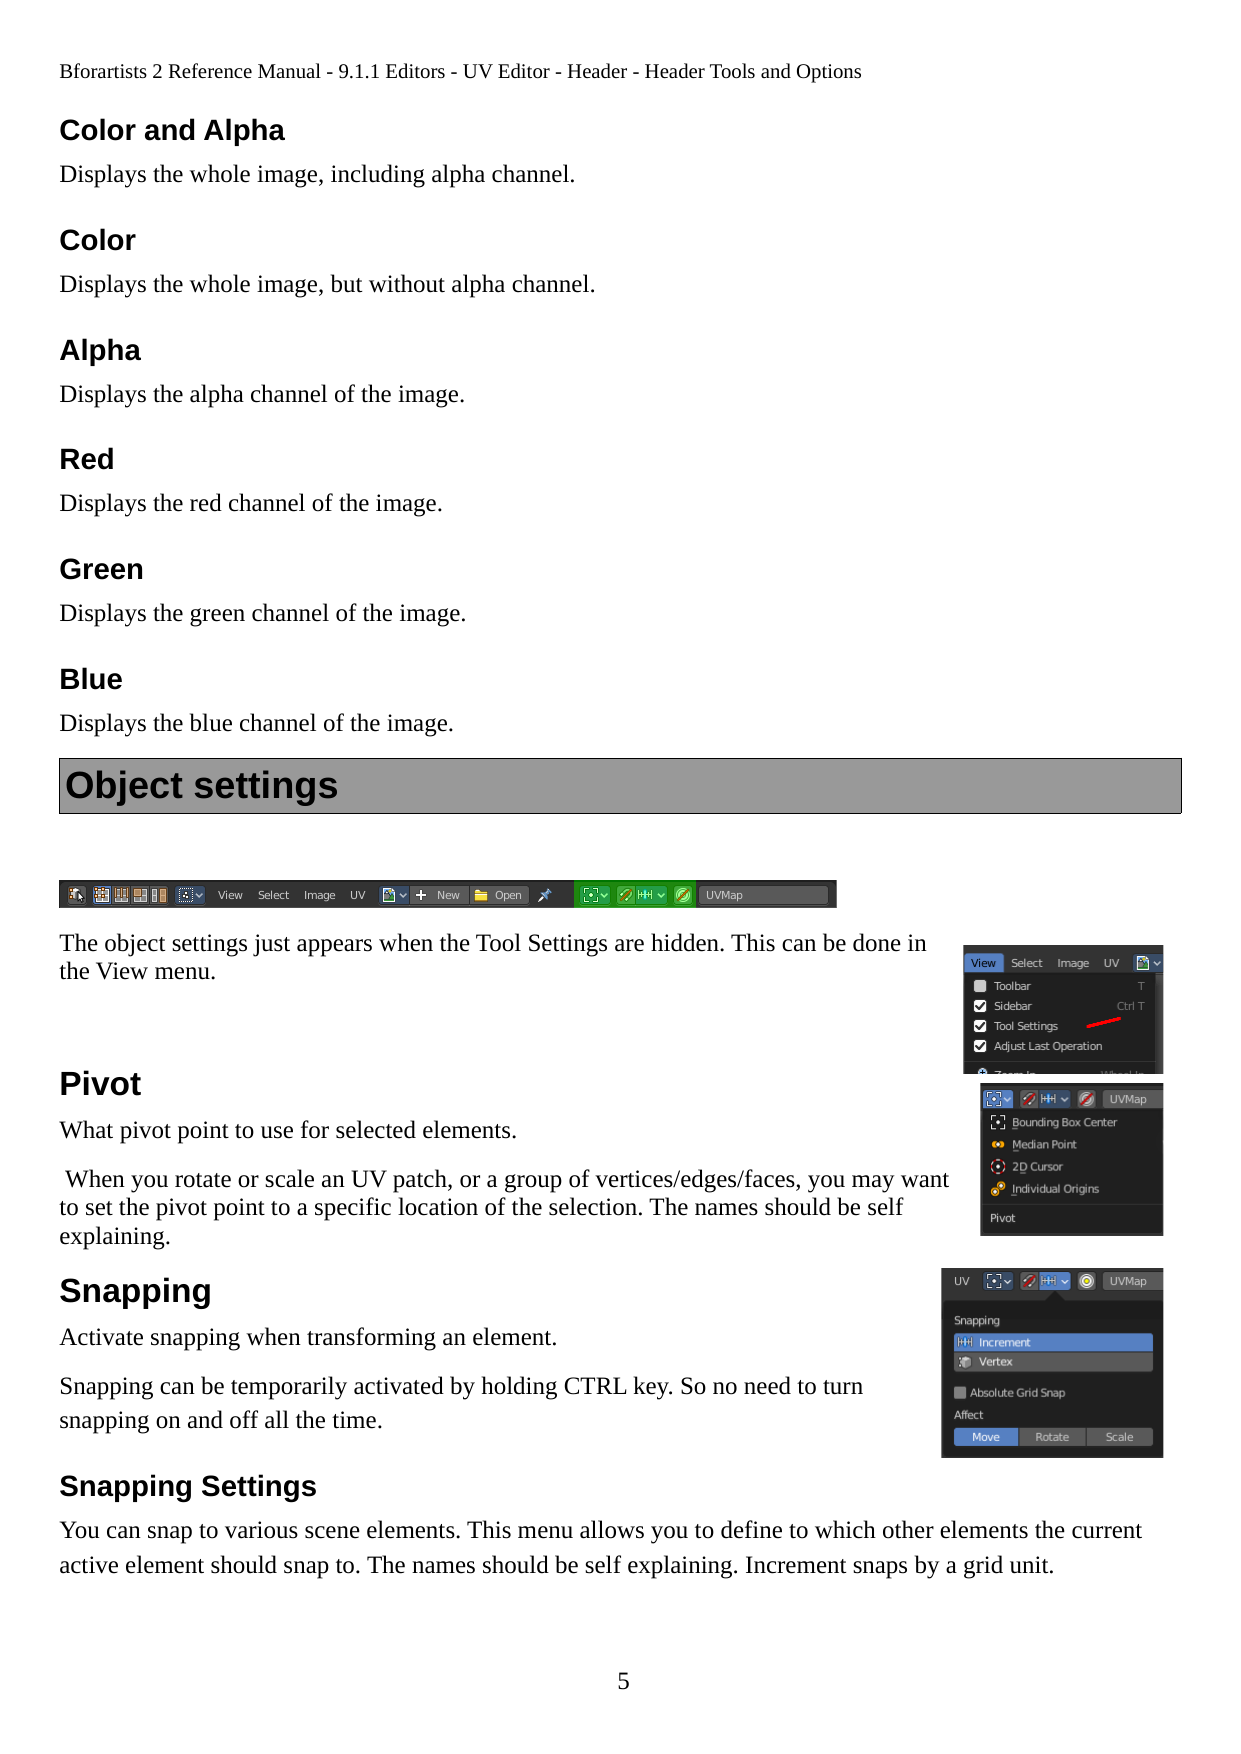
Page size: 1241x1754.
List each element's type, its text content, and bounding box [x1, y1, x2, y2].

subtitle Color and Alpha [59, 113, 1181, 146]
text Displays the red channel of the image. [59, 488, 1181, 517]
subtitle Pivot [59, 1063, 1181, 1102]
text Displays the green channel of the image. [59, 598, 1181, 627]
subtitle Snapping Settings [59, 1469, 1181, 1503]
table_header Object settings [60, 759, 1181, 813]
text Snapping can be temporarily activated by holding CTRL key. So no need to turn snapping on and off all the time. [59, 1371, 941, 1434]
text You can snap to various scene elements. This menu allows you to define to which other elements the current active element should snap to. The names should be self explaining. Increment snaps by a grid unit. [59, 1515, 1181, 1579]
subtitle Color [59, 222, 1181, 256]
subtitle Alpha [59, 332, 1181, 366]
text Displays the whole image, but without alpha channel. [59, 269, 1181, 297]
text When you rotate or scale an UV patch, or a group of vertices/edges/faces, you may want to set the pivot point to a specific location of the selection. The names should be self explaining. [59, 1164, 1181, 1250]
text Displays the whole image, including alpha channel. [59, 159, 1181, 188]
subtitle Blue [59, 662, 1181, 696]
picture [59, 880, 837, 908]
text Displays the blue channel of the image. [59, 708, 1181, 737]
picture [963, 945, 1164, 1074]
subtitle Red [59, 442, 1181, 476]
picture [941, 1268, 1164, 1458]
text What pivot point to use for selected elements. [59, 1115, 980, 1143]
text Activate snapping when transforming an element. [59, 1322, 941, 1351]
subtitle [1164, 1271, 1181, 1309]
text Displays the alpha channel of the image. [59, 379, 1181, 407]
subtitle Green [59, 552, 1181, 586]
subtitle Snapping [59, 1271, 941, 1309]
picture [980, 1083, 1164, 1236]
text The object settings just appears when the Tool Settings are hidden. This can be done in the View menu. [59, 928, 1181, 985]
